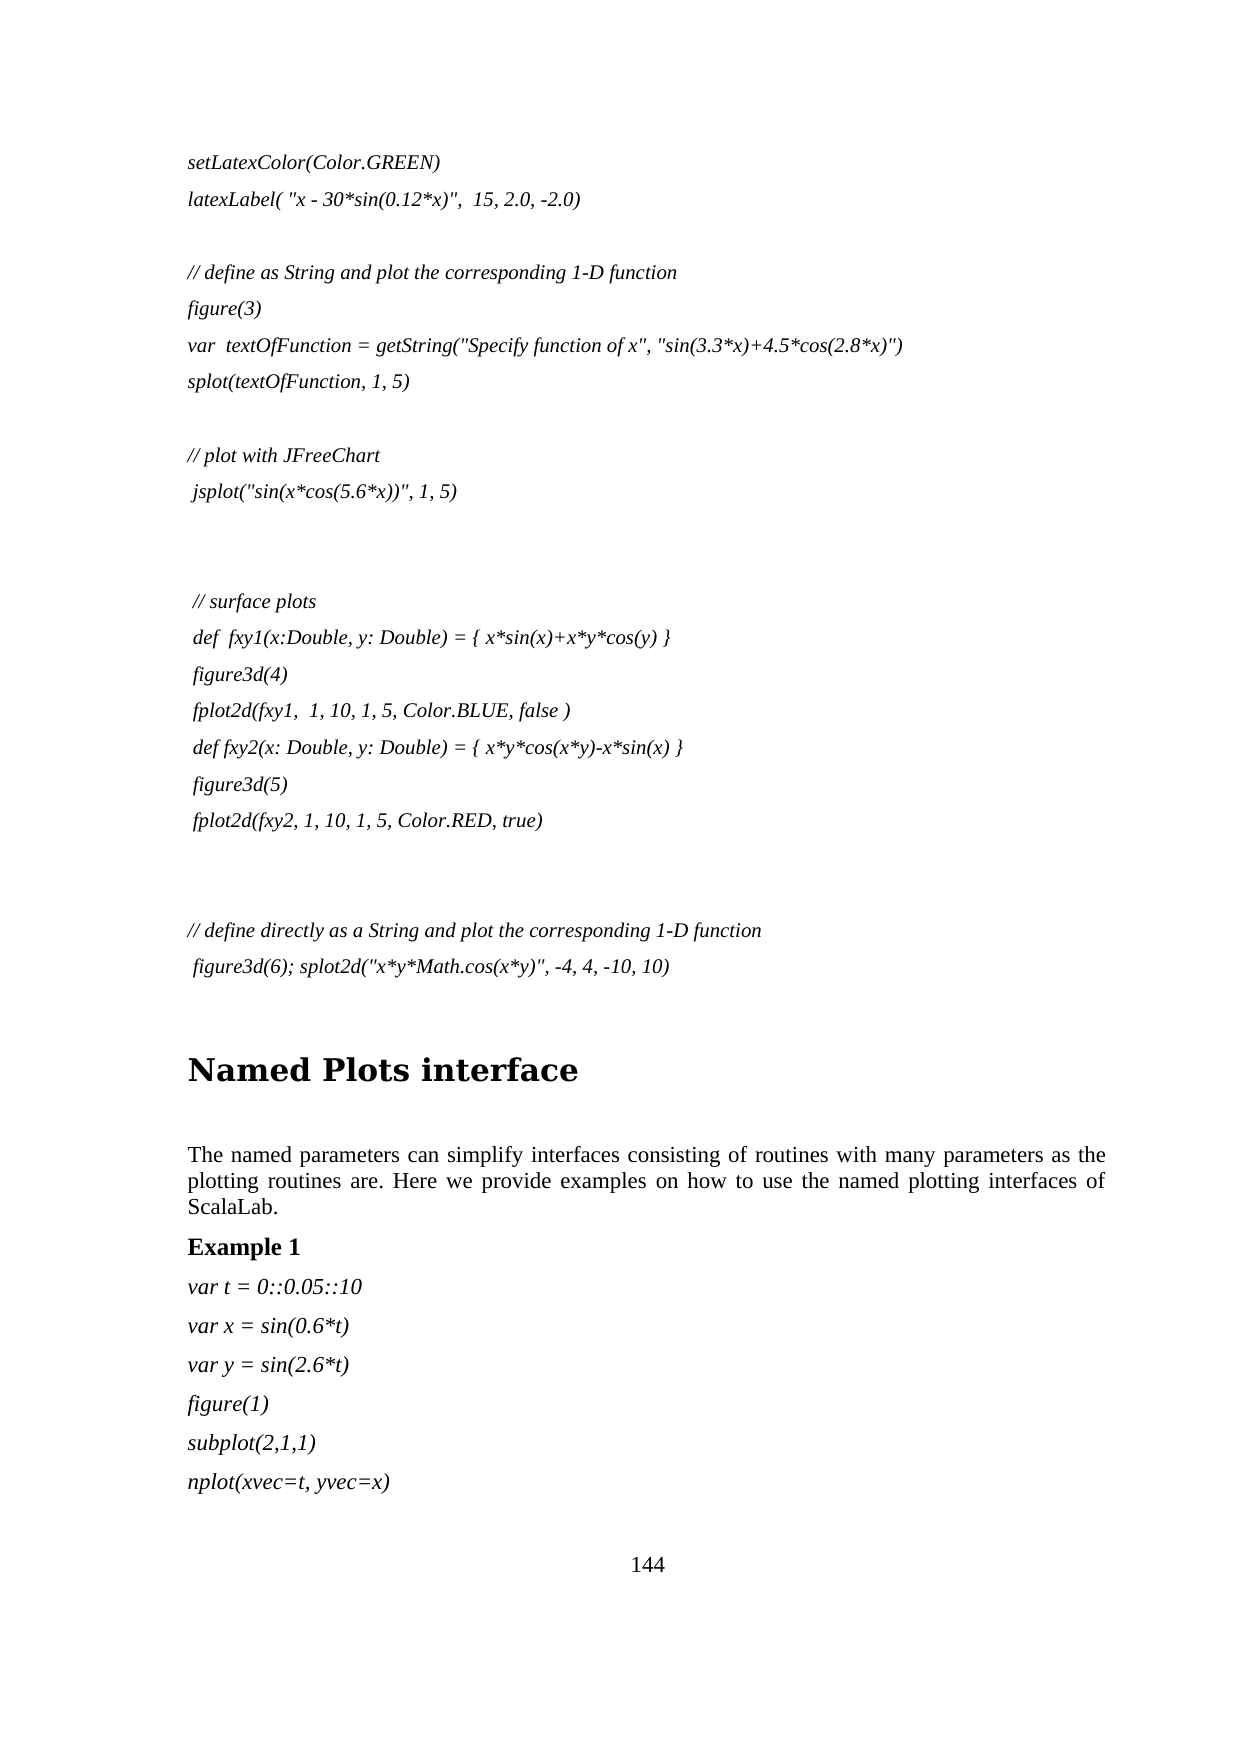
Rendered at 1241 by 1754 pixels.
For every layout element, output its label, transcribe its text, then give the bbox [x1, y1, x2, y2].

subtitle Named Plots interface [187, 1052, 1108, 1089]
text setLatexColor(Color.GREEN) [187, 150, 1108, 174]
text figure3d(4) [187, 662, 1108, 686]
text fplot2d(fxy1, 1, 10, 1, 5, Color.BLUE, false ) [187, 698, 1108, 722]
text splot(textOfFunction, 1, 5) [187, 369, 1108, 393]
text nplot(xvec=t, yvec=x) [187, 1468, 1108, 1494]
text // surface plots [187, 589, 1108, 613]
text fplot2d(fxy2, 1, 10, 1, 5, Color.RED, true) [187, 808, 1108, 832]
text // define as String and plot the corresponding 1-D function [187, 260, 1108, 284]
text var x = sin(0.6*t) [187, 1312, 1108, 1339]
text var y = sin(2.6*t) [187, 1351, 1108, 1377]
text // plot with JFreeChart [187, 442, 1108, 467]
text def fxy1(x:Double, y: Double) = { x*sin(x)+x*y*cos(y) } [187, 625, 1108, 649]
text latexLabel( "x - 30*sin(0.12*x)", 15, 2.0, -2.0) [187, 187, 1108, 211]
text Example 1 [187, 1232, 1108, 1261]
text def fxy2(x: Double, y: Double) = { x*y*cos(x*y)-x*sin(x) } [187, 735, 1108, 759]
text jsplot("sin(x*cos(5.6*x))", 1, 5) [187, 479, 1108, 503]
text var textOfFunction = getString("Specify function of x", "sin(3.3*x)+4.5*cos(2.8*x)") [187, 333, 1108, 357]
text figure3d(5) [187, 772, 1108, 796]
text // define directly as a String and plot the corresponding 1-D function [187, 918, 1108, 942]
text figure3d(6); splot2d("x*y*Math.cos(x*y)", -4, 4, -10, 10) [187, 954, 1108, 978]
text subplot(2,1,1) [187, 1429, 1108, 1455]
text figure(3) [187, 296, 1108, 320]
text var t = 0::0.05::10 [187, 1273, 1108, 1300]
text The named parameters can simplify interfaces consisting of routines with many parameters as the plotting routines are. Here we provide examples on how to use the named plotting interfaces of ScalaLab. [187, 1141, 1108, 1220]
text figure(1) [187, 1390, 1108, 1416]
